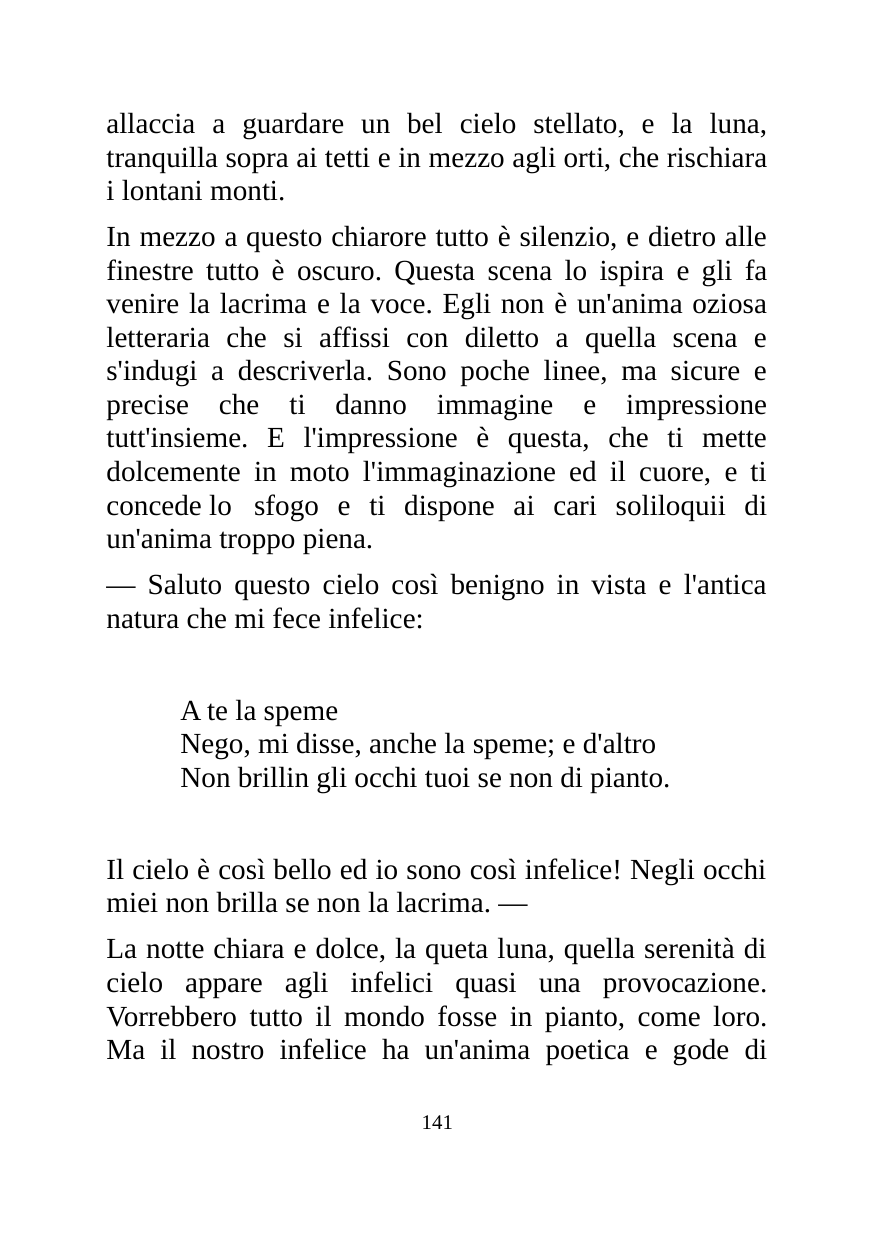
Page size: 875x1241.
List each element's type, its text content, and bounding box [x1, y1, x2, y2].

text Il cielo è così bello ed io sono così infelice! Negli occhi miei non brilla se non la lacrima. — [106, 852, 768, 919]
text — Saluto questo cielo così benigno in vista e l'antica natura che mi fece infelice: [106, 567, 768, 634]
text allaccia a guardare un bel cielo stellato, e la luna, tranquilla sopra ai tetti e in mezzo agli orti, che rischiara i lontani monti. [106, 106, 768, 207]
text In mezzo a questo chiarore tutto è silenzio, e dietro alle finestre tutto è oscuro. Questa scena lo ispira e gli fa venire la lacrima e la voce. Egli non è un'anima oziosa letteraria che si affissi con diletto a quella scena e s'indugi a descriverla. Sono poche linee, ma sicure e precise che ti danno immagine e impressione tutt'insieme. E l'impressione è questa, che ti mette dolcemente in moto l'immaginazione ed il cuore, e ti concede lo sfogo e ti dispone ai cari soliloquii di un'anima troppo piena. [106, 219, 768, 555]
text A te la speme Nego, mi disse, anche la speme; e d'altro Non brillin gli occhi tuoi se non di pianto. [180, 693, 768, 793]
text La notte chiara e dolce, la queta luna, quella serenità di cielo appare agli infelici quasi una provocazione. Vorrebbero tutto il mondo fosse in pianto, come loro. Ma il nostro infelice ha un'anima poetica e gode di [106, 932, 768, 1066]
